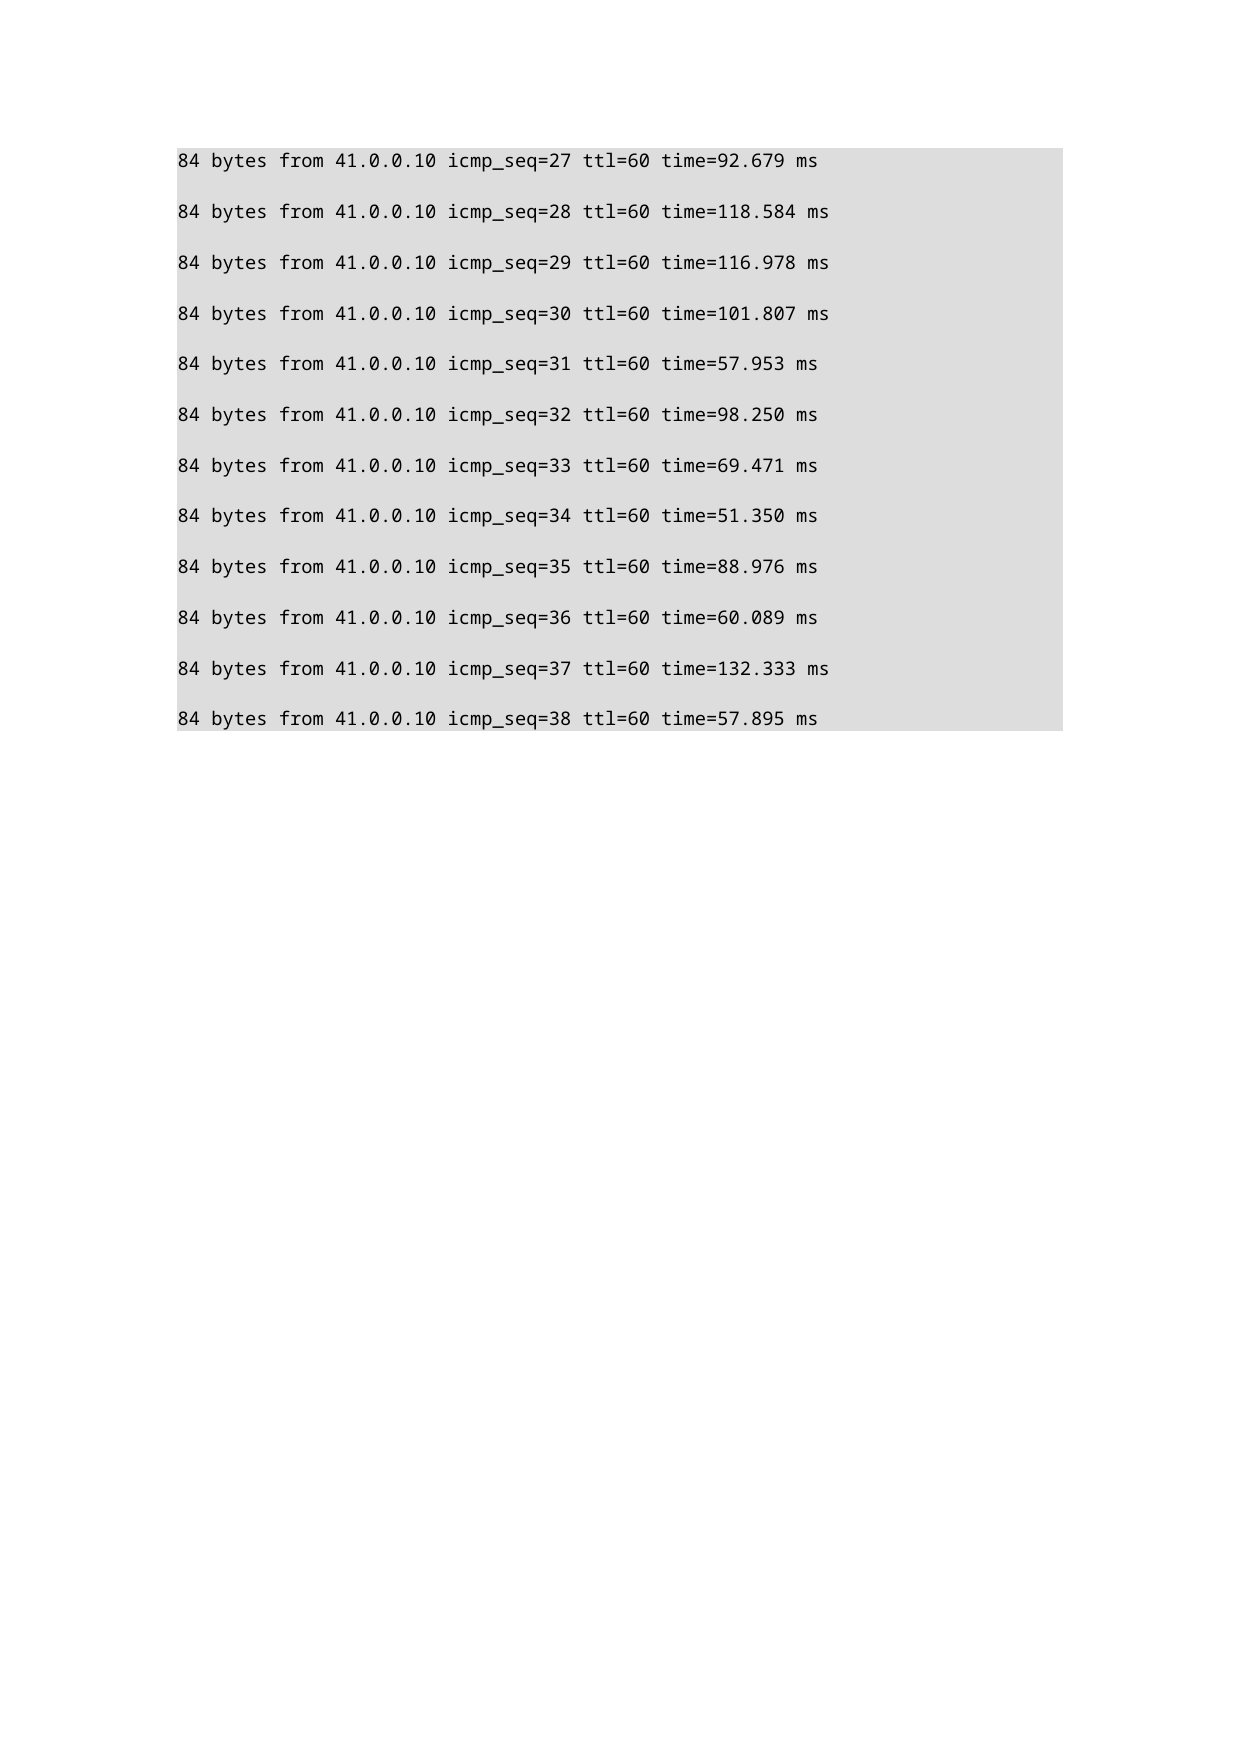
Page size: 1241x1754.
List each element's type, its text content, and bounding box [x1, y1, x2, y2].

text 84 bytes from 41.0.0.10 icmp_seq=27 ttl=60 time=92.679 ms [177, 148, 1063, 173]
text 84 bytes from 41.0.0.10 icmp_seq=29 ttl=60 time=116.978 ms [177, 249, 1063, 274]
text 84 bytes from 41.0.0.10 icmp_seq=38 ttl=60 time=57.895 ms [177, 706, 1063, 731]
text 84 bytes from 41.0.0.10 icmp_seq=37 ttl=60 time=132.333 ms [177, 655, 1063, 680]
text 84 bytes from 41.0.0.10 icmp_seq=35 ttl=60 time=88.976 ms [177, 553, 1063, 579]
text 84 bytes from 41.0.0.10 icmp_seq=31 ttl=60 time=57.953 ms [177, 351, 1063, 376]
text 84 bytes from 41.0.0.10 icmp_seq=32 ttl=60 time=98.250 ms [177, 401, 1063, 427]
text 84 bytes from 41.0.0.10 icmp_seq=34 ttl=60 time=51.350 ms [177, 503, 1063, 528]
text 84 bytes from 41.0.0.10 icmp_seq=36 ttl=60 time=60.089 ms [177, 604, 1063, 630]
text 84 bytes from 41.0.0.10 icmp_seq=30 ttl=60 time=101.807 ms [177, 300, 1063, 325]
text 84 bytes from 41.0.0.10 icmp_seq=33 ttl=60 time=69.471 ms [177, 452, 1063, 477]
text 84 bytes from 41.0.0.10 icmp_seq=28 ttl=60 time=118.584 ms [177, 198, 1063, 224]
